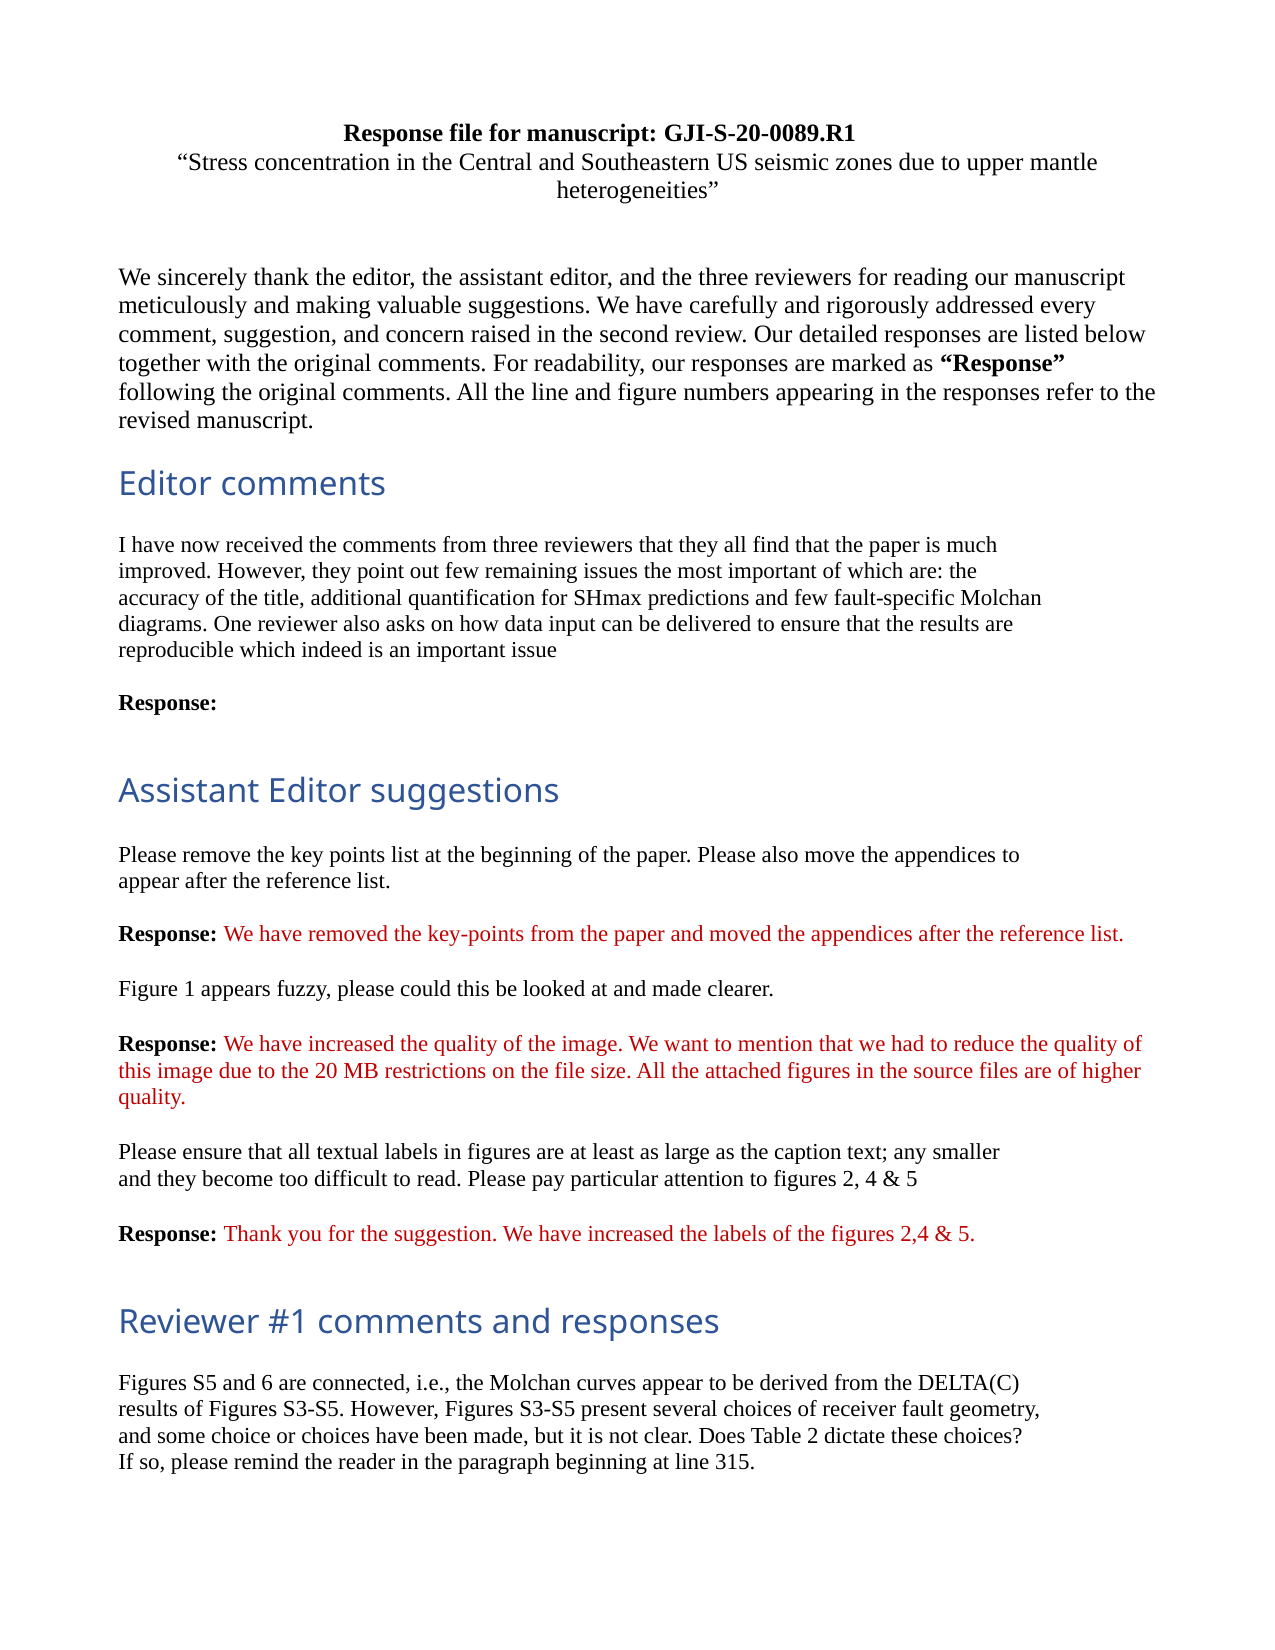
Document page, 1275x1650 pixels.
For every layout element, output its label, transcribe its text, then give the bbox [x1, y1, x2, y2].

text I have now received the comments from three reviewers that they all find that the paper is much [118, 531, 1157, 557]
subtitle Editor comments [118, 459, 1157, 505]
text “Stress concentration in the Central and Southeastern US seismic zones due to upper mantle heterogeneities” [118, 147, 1157, 204]
text Response file for manuscript: GJI-S-20-0089.R1 [268, 118, 1157, 147]
text Figures S5 and 6 are connected, i.e., the Molchan curves appear to be derived from the DELTA(C) [118, 1369, 1157, 1396]
text appear after the reference list. [118, 867, 1157, 894]
text Please ensure that all textual labels in figures are at least as large as the caption text; any smaller [118, 1138, 1157, 1164]
text Response: We have increased the quality of the image. We want to mention that we had to reduce the quality of this image due to the 20 MB restrictions on the file size. All the attached figures in the source files are of higher quality. [118, 1030, 1157, 1109]
text results of Figures S3-S5. However, Figures S3-S5 present several choices of receiver fault geometry, [118, 1396, 1157, 1422]
text Response: Thank you for the suggestion. We have increased the labels of the figures 2,4 & 5. [118, 1220, 1157, 1246]
text We sincerely thank the editor, the assistant editor, and the three reviewers for reading our manuscript meticulously and making valuable suggestions. We have carefully and rigorously addressed every comment, suggestion, and concern raised in the second review. Our detailed responses are listed below together with the original comments. For readability, our responses are marked as “Response” following the original comments. All the line and figure numbers appearing in the responses refer to the revised manuscript. [118, 262, 1157, 434]
subtitle Assistant Editor suggestions [118, 767, 1157, 812]
text Response: We have removed the key-points from the paper and moved the appendices after the reference list. [118, 920, 1157, 947]
text reproducible which indeed is an important issue [118, 637, 1157, 663]
text and some choice or choices have been made, but it is not clear. Does Table 2 dictate these choices? [118, 1422, 1157, 1448]
text Please remove the key points list at the beginning of the paper. Please also move the appendices to [118, 841, 1157, 867]
text and they become too difficult to read. Please pay particular attention to figures 2, 4 & 5 [118, 1164, 1157, 1191]
text accuracy of the title, additional quantification for SHmax predictions and few fault-specific Molchan [118, 584, 1157, 610]
text Figure 1 appears fuzzy, please could this be looked at and made clearer. [118, 975, 1157, 1002]
text diagrams. One reviewer also asks on how data input can be delivered to ensure that the results are [118, 610, 1157, 637]
text Response: [118, 689, 1157, 716]
text If so, please remind the reader in the paragraph beginning at line 315. [118, 1448, 1157, 1474]
text improved. However, they point out few remaining issues the most important of which are: the [118, 557, 1157, 584]
subtitle Reviewer #1 comments and responses [118, 1297, 1157, 1343]
